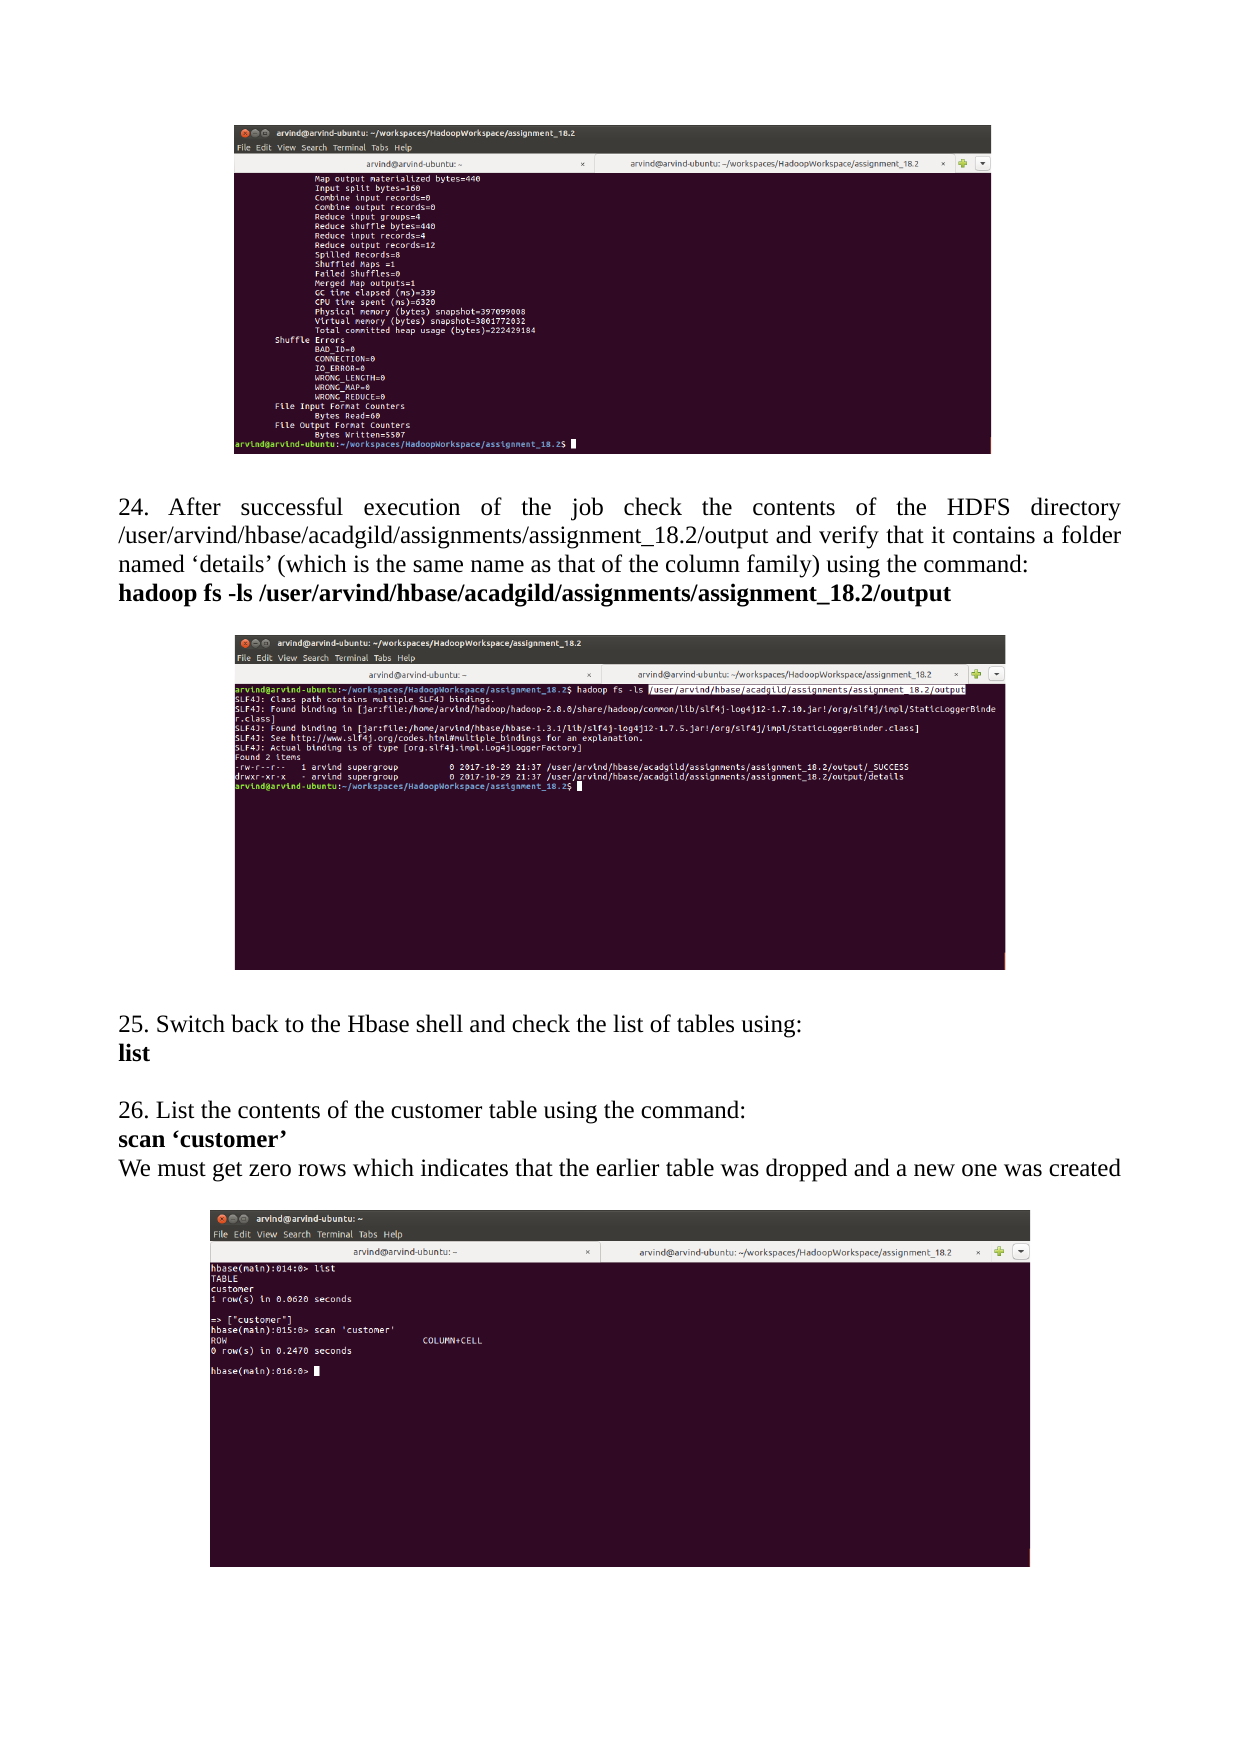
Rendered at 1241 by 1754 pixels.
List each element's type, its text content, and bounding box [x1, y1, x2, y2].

text 26. List the contents of the customer table using the command: [118, 1096, 1122, 1124]
text We must get zero rows which indicates that the earlier table was dropped and a new one was created [118, 1153, 1122, 1182]
text hadoop fs -ls /user/arvind/hbase/acadgild/assignments/assignment_18.2/output [118, 578, 1122, 607]
text 25. Switch back to the Hbase shell and check the list of tables using: [118, 1009, 1122, 1038]
text list [118, 1038, 1122, 1067]
text 24. After successful execution of the job check the contents of the HDFS directory /user/arvind/hbase/acadgild/assignments/assignment_18.2/output and verify that it contains a folder named ‘details’ (which is the same name as that of the column family) using the command: [118, 492, 1122, 578]
text scan ‘customer’ [118, 1124, 1122, 1153]
